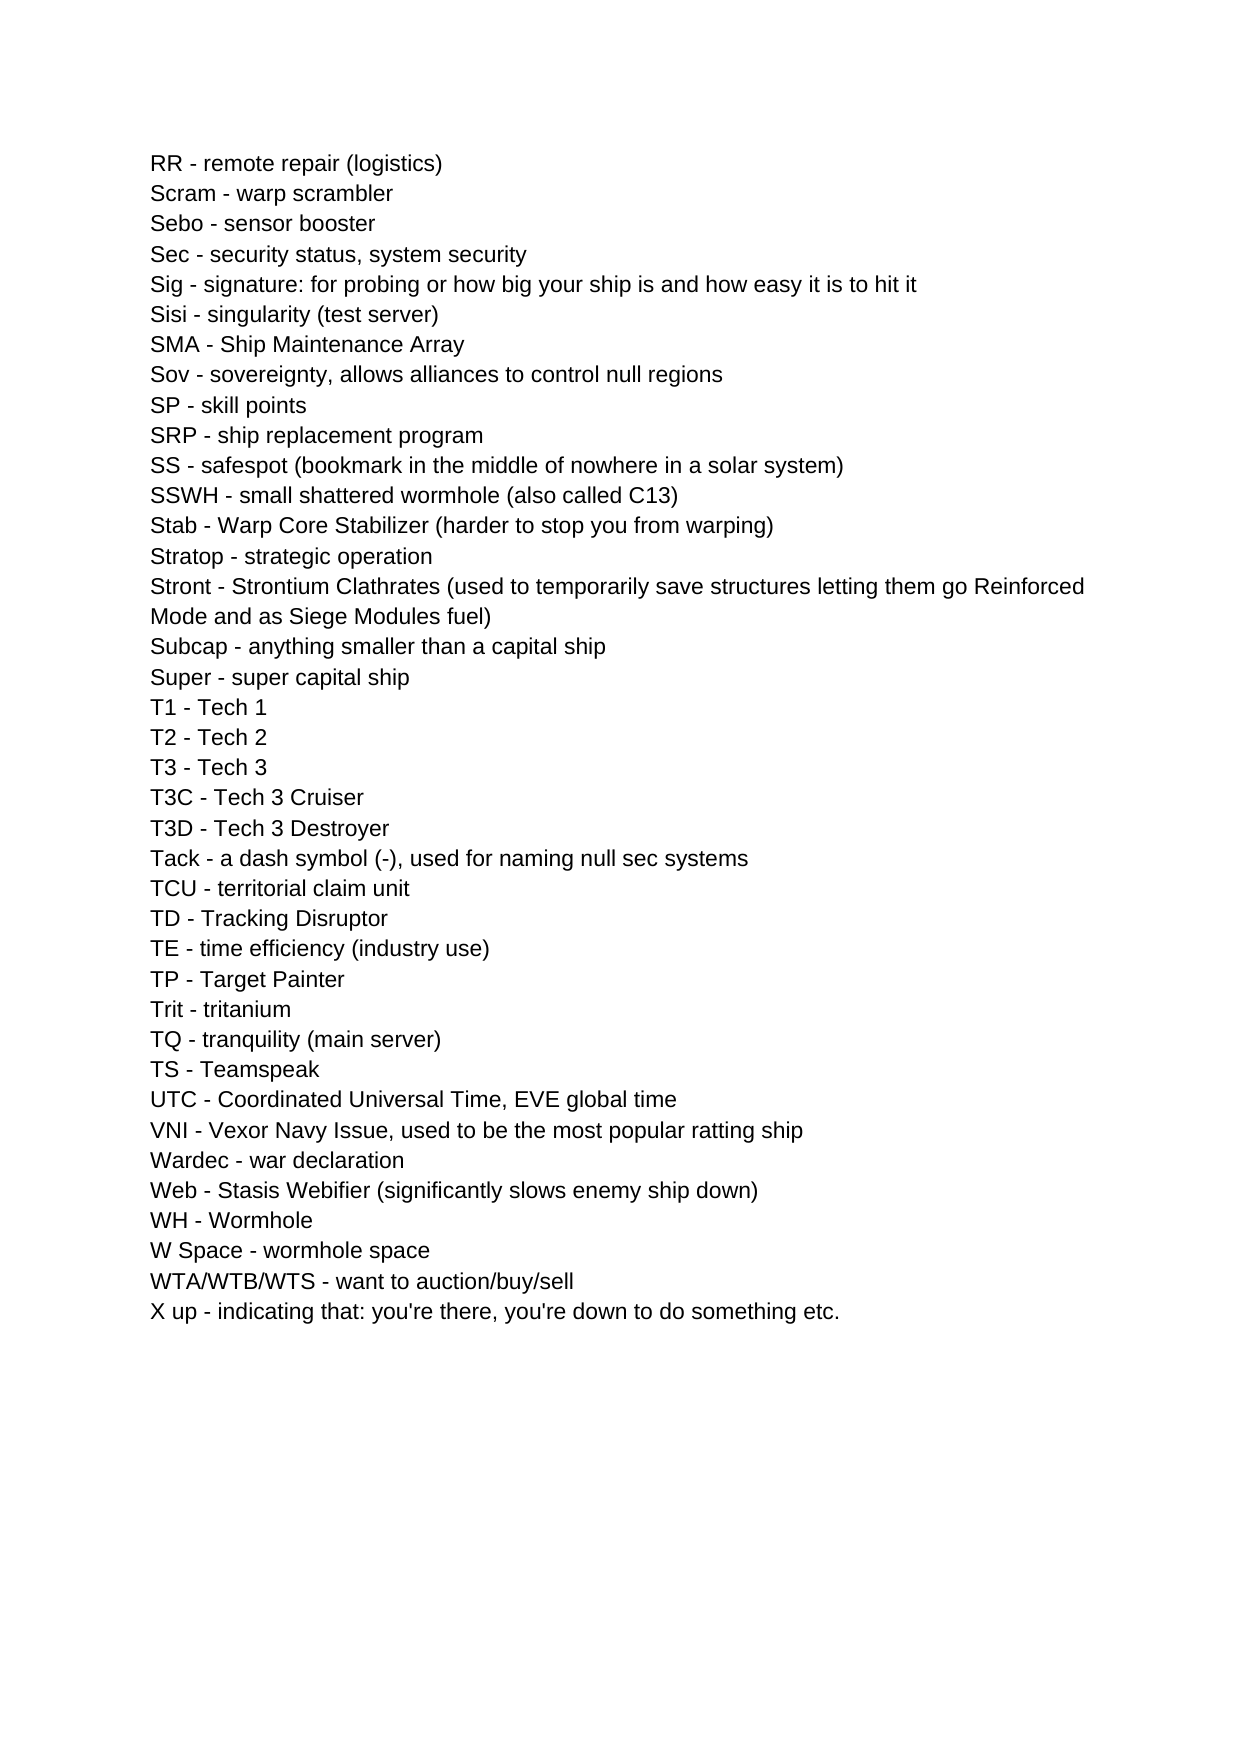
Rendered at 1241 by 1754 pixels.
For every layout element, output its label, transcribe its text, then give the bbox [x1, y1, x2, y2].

text Web - Stasis Webifier (significantly slows enemy ship down) [150, 1177, 1090, 1203]
text TQ - tranquility (main server) [150, 1026, 1090, 1052]
text Sebo - sensor booster [150, 210, 1090, 237]
text T3D - Tech 3 Destroyer [150, 814, 1090, 841]
text TCU - territorial claim unit [150, 875, 1090, 901]
text RR - remote repair (logistics) [150, 150, 1090, 176]
text Stab - Warp Core Stabilizer (harder to stop you from warping) [150, 512, 1090, 539]
text TP - Target Painter [150, 966, 1090, 992]
text WH - Wormhole [150, 1207, 1090, 1234]
text Wardec - war declaration [150, 1147, 1090, 1173]
text Sisi - singularity (test server) [150, 301, 1090, 327]
text Tack - a dash symbol (-), used for naming null sec systems [150, 845, 1090, 871]
text T3C - Tech 3 Cruiser [150, 784, 1090, 811]
text TE - time efficiency (industry use) [150, 935, 1090, 962]
text T2 - Tech 2 [150, 724, 1090, 750]
text SS - safespot (bookmark in the middle of nowhere in a solar system) [150, 452, 1090, 478]
text SSWH - small shattered wormhole (also called C13) [150, 482, 1090, 509]
text Trit - tritanium [150, 996, 1090, 1022]
text SRP - ship replacement program [150, 422, 1090, 448]
text T1 - Tech 1 [150, 694, 1090, 720]
text VNI - Vexor Navy Issue, used to be the most popular ratting ship [150, 1117, 1090, 1143]
text Scram - warp scrambler [150, 180, 1090, 207]
text SMA - Ship Maintenance Array [150, 331, 1090, 358]
text Sig - signature: for probing or how big your ship is and how easy it is to hit it [150, 271, 1090, 297]
text TS - Teamspeak [150, 1056, 1090, 1083]
text Stront - Strontium Clathrates (used to temporarily save structures letting them go Reinforced Mode and as Siege Modules fuel) [150, 573, 1090, 629]
text X up - indicating that: you're there, you're down to do something etc. [150, 1298, 1090, 1324]
text W Space - wormhole space [150, 1237, 1090, 1264]
text Sec - security status, system security [150, 241, 1090, 267]
text WTA/WTB/WTS - want to auction/buy/sell [150, 1268, 1090, 1294]
text T3 - Tech 3 [150, 754, 1090, 781]
text Sov - sovereignty, allows alliances to control null regions [150, 361, 1090, 388]
text TD - Tracking Disruptor [150, 905, 1090, 932]
text Super - super capital ship [150, 663, 1090, 690]
text UTC - Coordinated Universal Time, EVE global time [150, 1086, 1090, 1113]
text Stratop - strategic operation [150, 543, 1090, 569]
text Subcap - anything smaller than a capital ship [150, 633, 1090, 660]
text SP - skill points [150, 392, 1090, 418]
